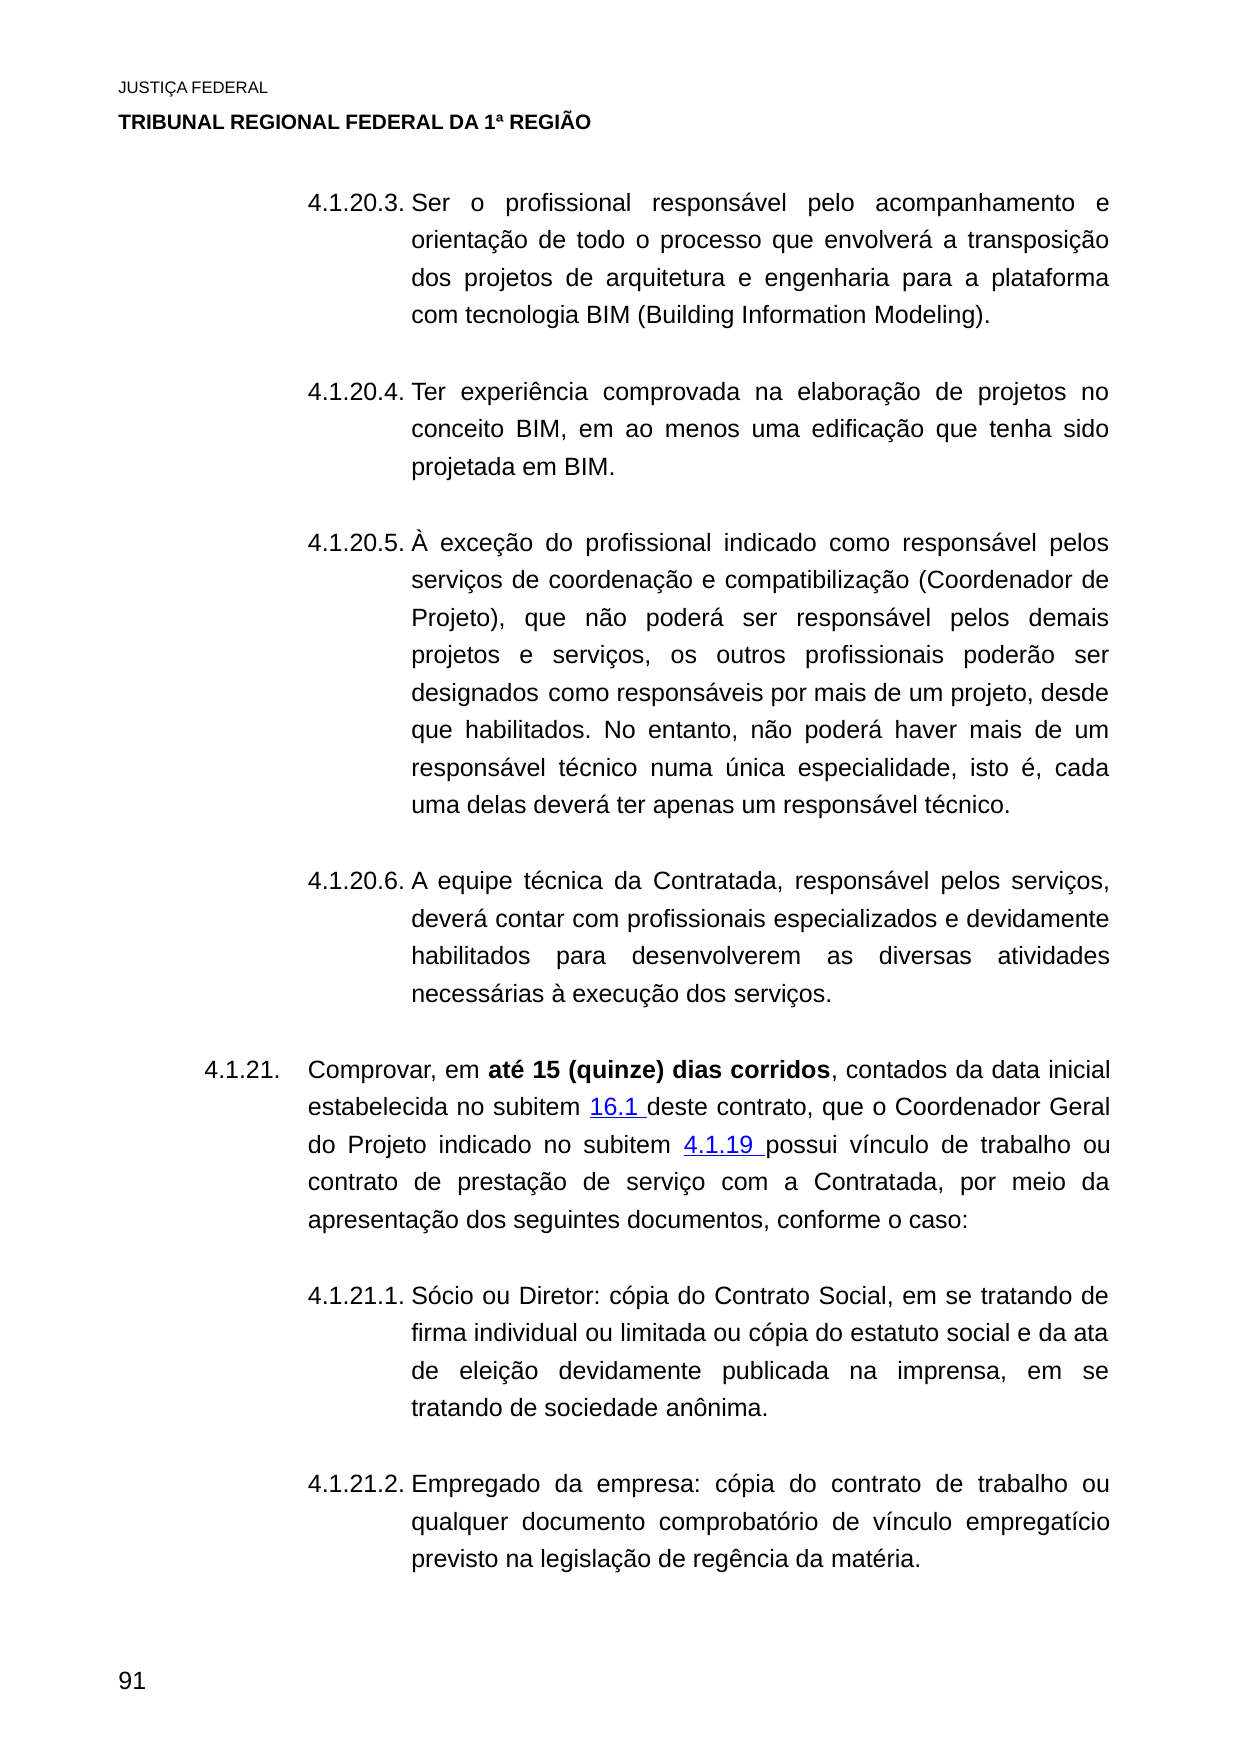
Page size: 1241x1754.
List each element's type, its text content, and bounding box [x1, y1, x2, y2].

list Empregado da empresa: cópia do contrato de trabalho ou qualquer documento comprobatório de vínculo empregatício previsto na legislação de regência da matéria. [308, 1461, 1111, 1573]
list Ter experiência comprovada na elaboração de projetos no conceito BIM, em ao menos uma edificação que tenha sido projetada em BIM. [308, 368, 1110, 480]
list Ser o profissional responsável pelo acompanhamento e orientação de todo o processo que envolverá a transposição dos projetos de arquitetura e engenharia para a plataforma com tecnologia BIM (Building Information Modeling). [308, 179, 1111, 329]
list À exceção do profissional indicado como responsável pelos serviços de coordenação e compatibilização (Coordenador de Projeto), que não poderá ser responsável pelos demais projetos e serviços, os outros profissionais poderão ser designados como responsáveis por mais de um projeto, desde que habilitados. No entanto, não poderá haver mais de um responsável técnico numa única especialidade, isto é, cada uma delas deverá ter apenas um responsável técnico. [308, 519, 1110, 819]
list A equipe técnica da Contratada, responsável pelos serviços, deverá contar com profissionais especializados e devidamente habilitados para desenvolverem as diversas atividades necessárias à execução dos serviços. [308, 857, 1111, 1007]
list Sócio ou Diretor: cópia do Contrato Social, em se tratando de firma individual ou limitada ou cópia do estatuto social e da ata de eleição devidamente publicada na imprensa, em se tratando de sociedade anônima. [308, 1272, 1110, 1422]
list Comprovar, em até 15 (quinze) dias corridos, contados da data inicial estabelecida no subitem 16.1 deste contrato, que o Coordenador Geral do Projeto indicado no subitem 4.1.19 possui vínculo de trabalho ou contrato de prestação de serviço com a Contratada, por meio da apresentação dos seguintes documentos, conforme o caso: [204, 1046, 1111, 1233]
